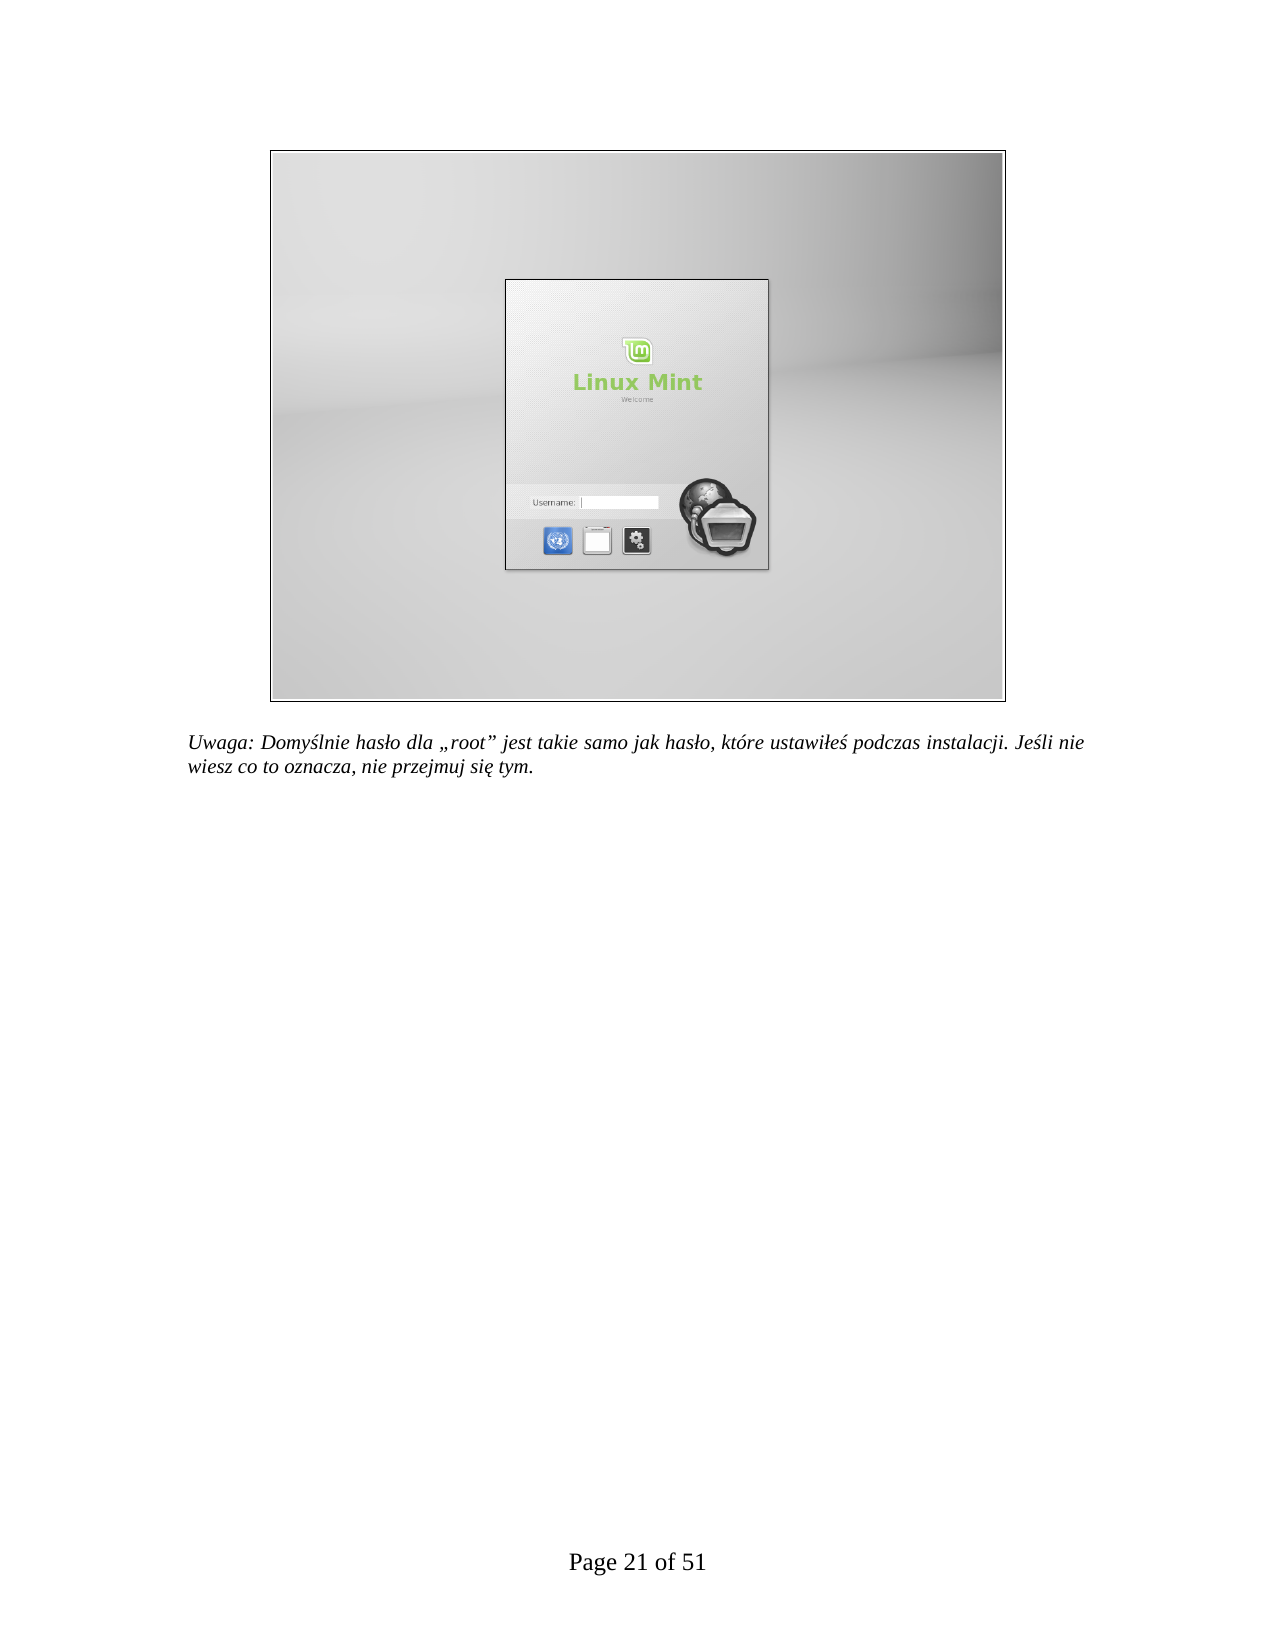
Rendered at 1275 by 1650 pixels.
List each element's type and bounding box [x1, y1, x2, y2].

picture [272, 153, 1003, 699]
